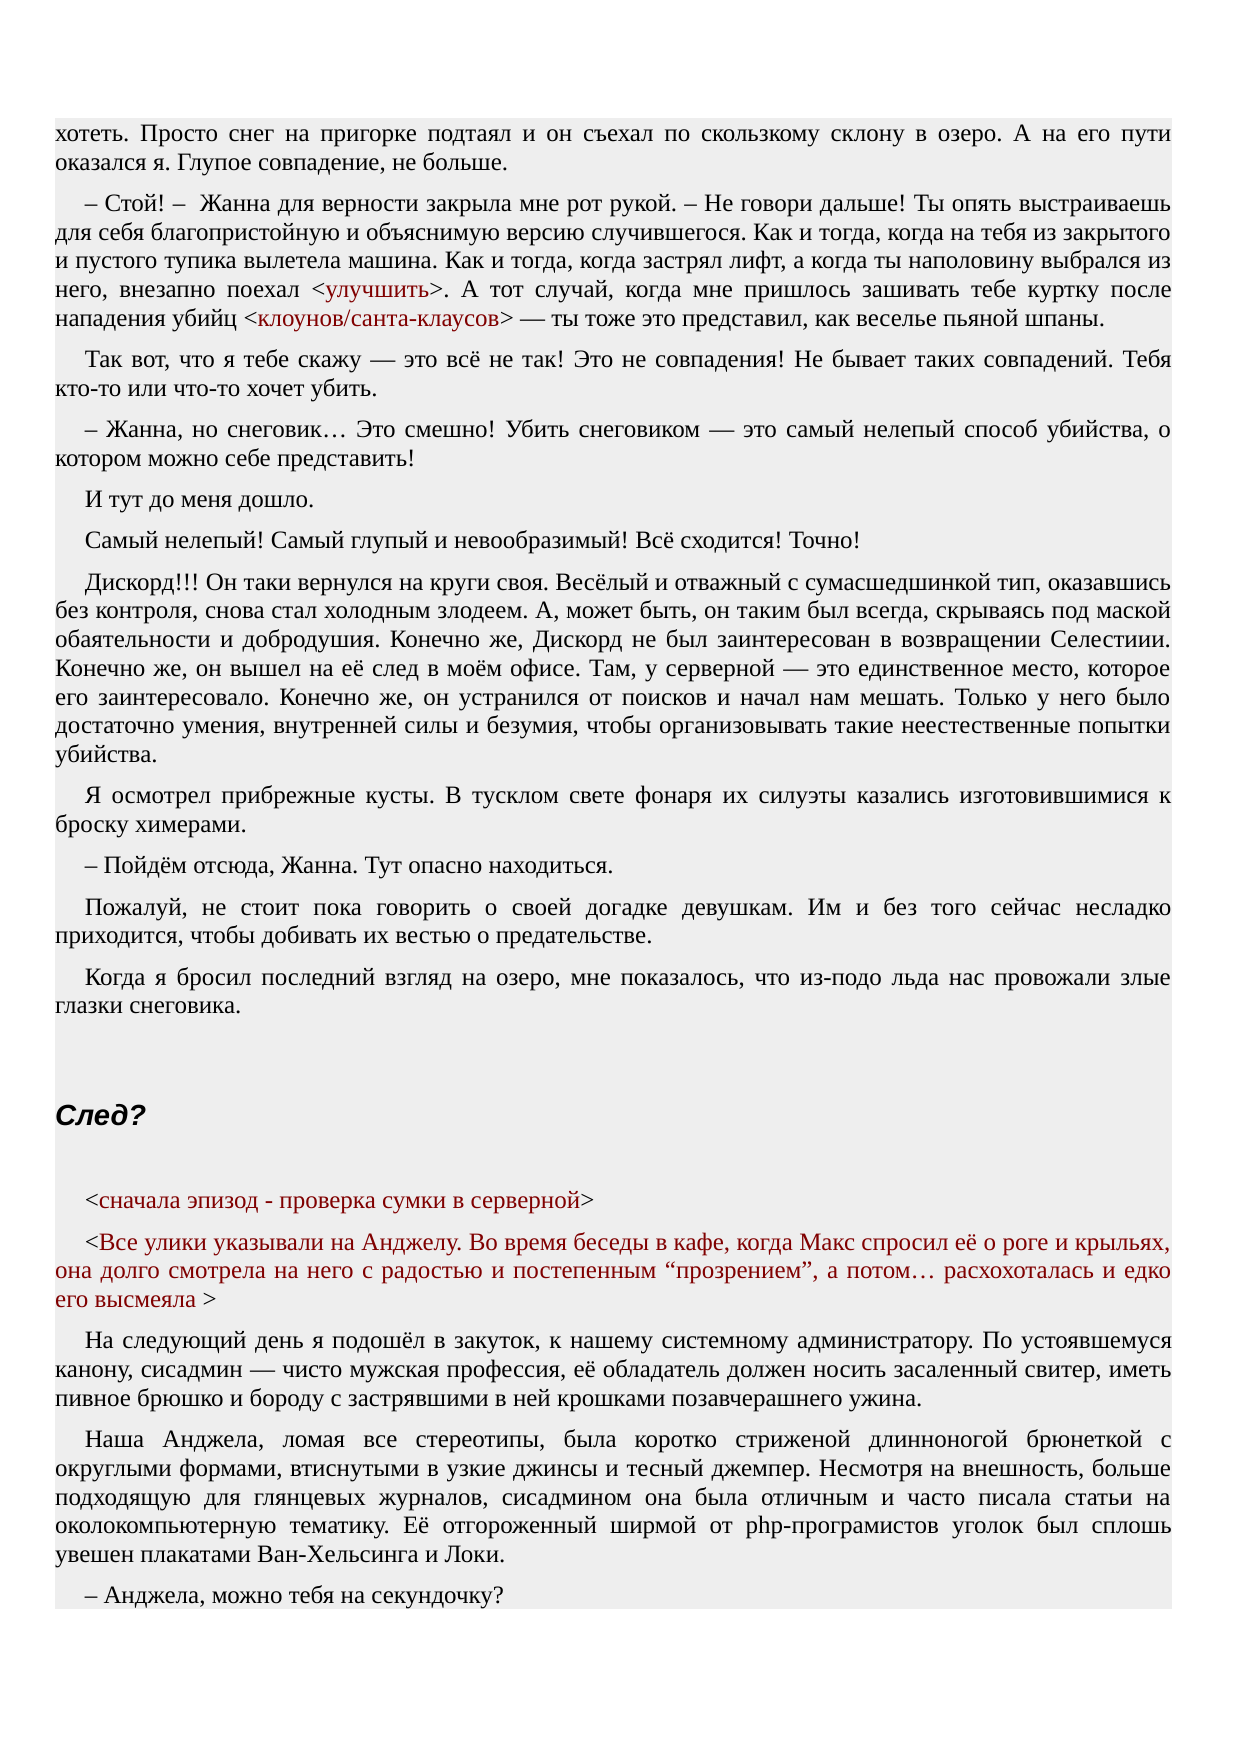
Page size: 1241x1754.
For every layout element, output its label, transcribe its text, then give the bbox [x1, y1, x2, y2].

text <сначала эпизод - проверка сумки в серверной> [55, 1185, 1172, 1214]
text И тут до меня дошло. [55, 484, 1172, 513]
text На следующий день я подошёл в закуток, к нашему системному администратору. По устоявшемуся канону, сисадмин — чисто мужская профессия, её обладатель должен носить засаленный свитер, иметь пивное брюшко и бороду с застрявшими в ней крошками позавчерашнего ужина. [55, 1325, 1172, 1412]
text Самый нелепый! Самый глупый и невообразимый! Всё сходится! Точно! [55, 526, 1172, 554]
subtitle След? [55, 1098, 1172, 1132]
text Наша Анджела, ломая все стереотипы, была коротко стриженой длинноногой брюнеткой с округлыми формами, втиснутыми в узкие джинсы и тесный джемпер. Несмотря на внешность, больше подходящую для глянцевых журналов, сисадмином она была отличным и часто писала статьи на околокомпьютерную тематику. Её отгороженный ширмой от php-програмистов уголок был сплошь увешен плакатами Ван-Хельсинга и Локи. [55, 1424, 1172, 1568]
text – Пойдём отсюда, Жанна. Тут опасно находиться. [55, 851, 1172, 879]
text Я осмотрел прибрежные кусты. В тусклом свете фонаря их силуэты казались изготовившимися к броску химерами. [55, 781, 1172, 838]
text – Анджела, можно тебя на секундочку? [55, 1580, 1172, 1609]
text Когда я бросил последний взгляд на озеро, мне показалось, что из-подо льда нас провожали злые глазки снеговика. [55, 962, 1172, 1019]
text хотеть. Просто снег на пригорке подтаял и он съехал по скользкому склону в озеро. А на его пути оказался я. Глупое совпадение, не больше. [55, 118, 1172, 176]
text Так вот, что я тебе скажу — это всё не так! Это не совпадения! Не бывает таких совпадений. Тебя кто-то или что-то хочет убить. [55, 344, 1172, 402]
text Дискорд!!! Он таки вернулся на круги своя. Весёлый и отважный с сумасшедшинкой тип, оказавшись без контроля, снова стал холодным злодеем. А, может быть, он таким был всегда, скрываясь под маской обаятельности и добродушия. Конечно же, Дискорд не был заинтересован в возвращении Селестиии. Конечно же, он вышел на её след в моём офисе. Там, у серверной — это единственное место, которое его заинтересовало. Конечно же, он устранился от поисков и начал нам мешать. Только у него было достаточно умения, внутренней силы и безумия, чтобы организовывать такие неестественные попытки убийства. [55, 567, 1172, 768]
text Пожалуй, не стоит пока говорить о своей догадке девушкам. Им и без того сейчас несладко приходится, чтобы добивать их вестью о предательстве. [55, 892, 1172, 949]
text <Все улики указывали на Анджелу. Во время беседы в кафе, когда Макс спросил её о роге и крыльях, она долго смотрела на него с радостью и постепенным “прозрением”, а потом… расхохоталась и едко его высмеяла > [55, 1227, 1172, 1313]
text – Жанна, но снеговик… Это смешно! Убить снеговиком — это самый нелепый способ убийства, о котором можно себе представить! [55, 414, 1172, 472]
text – Стой! – Жанна для верности закрыла мне рот рукой. – Не говори дальше! Ты опять выстраиваешь для себя благопристойную и объяснимую версию случившегося. Как и тогда, когда на тебя из закрытого и пустого тупика вылетела машина. Как и тогда, когда застрял лифт, а когда ты наполовину выбрался из него, внезапно поехал <улучшить>. А тот случай, когда мне пришлось зашивать тебе куртку после нападения убийц <клоунов/санта-клаусов> — ты тоже это представил, как веселье пьяной шпаны. [55, 188, 1172, 332]
